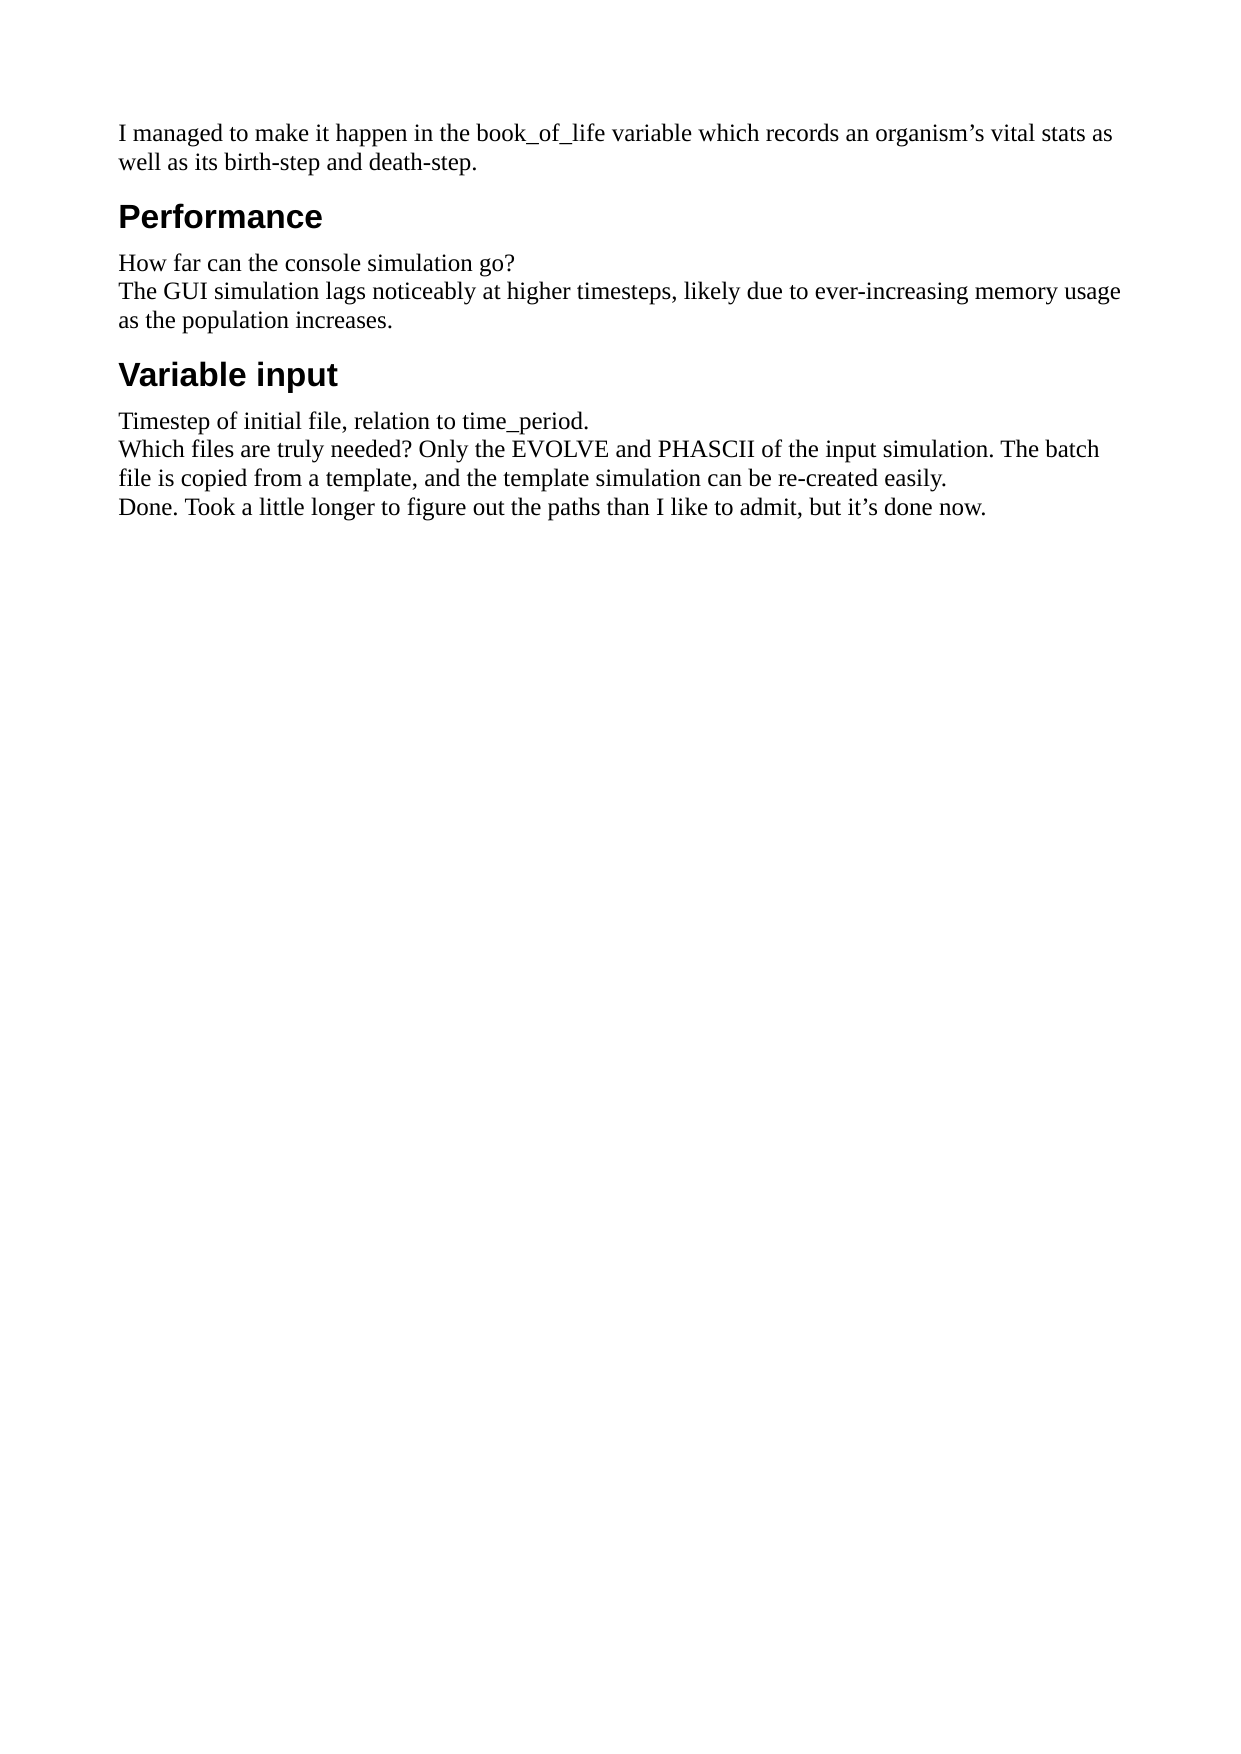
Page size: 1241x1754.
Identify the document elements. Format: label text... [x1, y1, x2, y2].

subtitle Variable input [118, 355, 1122, 393]
text The GUI simulation lags noticeably at higher timesteps, likely due to ever-increasing memory usage as the population increases. [118, 276, 1122, 334]
text Which files are truly needed? Only the EVOLVE and PHASCII of the input simulation. The batch file is copied from a template, and the template simulation can be re-created easily. [118, 434, 1122, 492]
text I managed to make it happen in the book_of_life variable which records an organism’s vital stats as well as its birth-step and death-step. [118, 118, 1122, 176]
text How far can the console simulation go? [118, 248, 1122, 276]
text Done. Took a little longer to figure out the paths than I like to admit, but it’s done now. [118, 492, 1122, 521]
text Timestep of initial file, relation to time_period. [118, 406, 1122, 434]
subtitle Performance [118, 196, 1122, 235]
